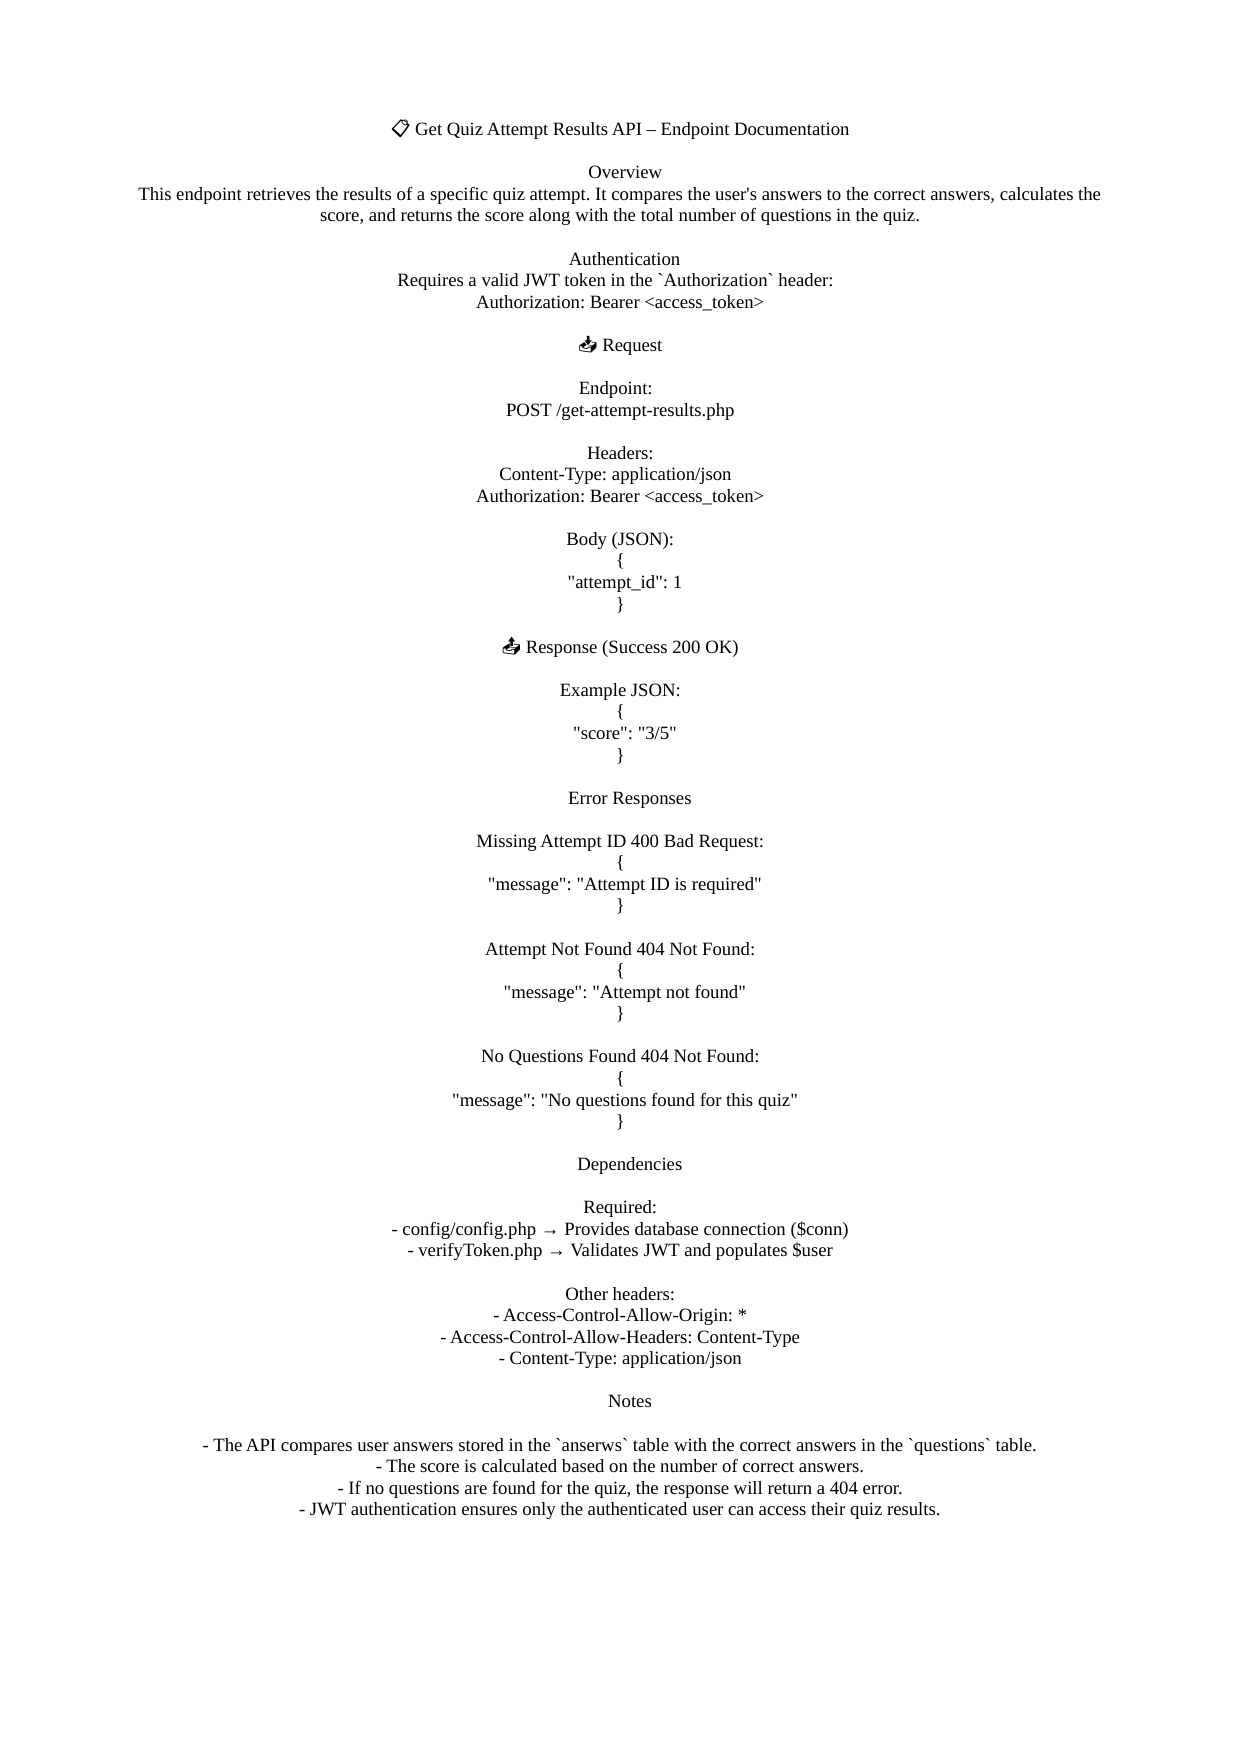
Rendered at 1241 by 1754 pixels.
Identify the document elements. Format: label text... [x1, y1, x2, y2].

text } [118, 592, 1122, 614]
text - verifyToken.php → Validates JWT and populates $user [118, 1239, 1122, 1261]
text Requires a valid JWT token in the `Authorization` header: [118, 269, 1122, 291]
text ❌ Error Responses [118, 787, 1122, 808]
text Body (JSON): [118, 528, 1122, 549]
text "message": "Attempt ID is required" [118, 873, 1122, 894]
text "score": "3/5" [118, 722, 1122, 743]
text 📋 Get Quiz Attempt Results API – Endpoint Documentation [118, 118, 1122, 140]
text Authorization: Bearer <access_token> [118, 485, 1122, 506]
text "message": "No questions found for this quiz" [118, 1088, 1122, 1110]
text Attempt Not Found 404 Not Found: [118, 937, 1122, 959]
text POST /get-attempt-results.php [118, 398, 1122, 420]
text 📥 Request [118, 334, 1122, 355]
text { [118, 851, 1122, 873]
text Headers: [118, 442, 1122, 463]
text } [118, 894, 1122, 916]
text Example JSON: [118, 679, 1122, 700]
text Content-Type: application/json [118, 463, 1122, 485]
text - Content-Type: application/json [118, 1347, 1122, 1369]
text Other headers: [118, 1282, 1122, 1304]
text This endpoint retrieves the results of a specific quiz attempt. It compares the user's answers to the correct answers, calculates the score, and returns the score along with the total number of questions in the quiz. [118, 183, 1122, 226]
text Endpoint: [118, 377, 1122, 398]
text - JWT authentication ensures only the authenticated user can access their quiz results. [118, 1498, 1122, 1520]
text 💡 Notes [118, 1390, 1122, 1412]
text Missing Attempt ID 400 Bad Request: [118, 830, 1122, 851]
text 📌 Overview [118, 161, 1122, 183]
text - Access-Control-Allow-Headers: Content-Type [118, 1326, 1122, 1347]
text - config/config.php → Provides database connection ($conn) [118, 1218, 1122, 1239]
text No Questions Found 404 Not Found: [118, 1045, 1122, 1067]
text { [118, 549, 1122, 571]
text 📤 Response (Success 200 OK) [118, 636, 1122, 657]
text - Access-Control-Allow-Origin: * [118, 1304, 1122, 1326]
text - The API compares user answers stored in the `anserws` table with the correct answers in the `questions` table. [118, 1433, 1122, 1455]
text "attempt_id": 1 [118, 571, 1122, 592]
text Authorization: Bearer <access_token> [118, 291, 1122, 312]
text } [118, 743, 1122, 765]
text { [118, 1067, 1122, 1088]
text - If no questions are found for the quiz, the response will return a 404 error. [118, 1477, 1122, 1498]
text { [118, 700, 1122, 722]
text Required: [118, 1196, 1122, 1218]
text 🔧 Dependencies [118, 1153, 1122, 1175]
text } [118, 1002, 1122, 1024]
text } [118, 1110, 1122, 1132]
text 🔐 Authentication [118, 247, 1122, 269]
text - The score is calculated based on the number of correct answers. [118, 1455, 1122, 1477]
text { [118, 959, 1122, 981]
text "message": "Attempt not found" [118, 981, 1122, 1002]
